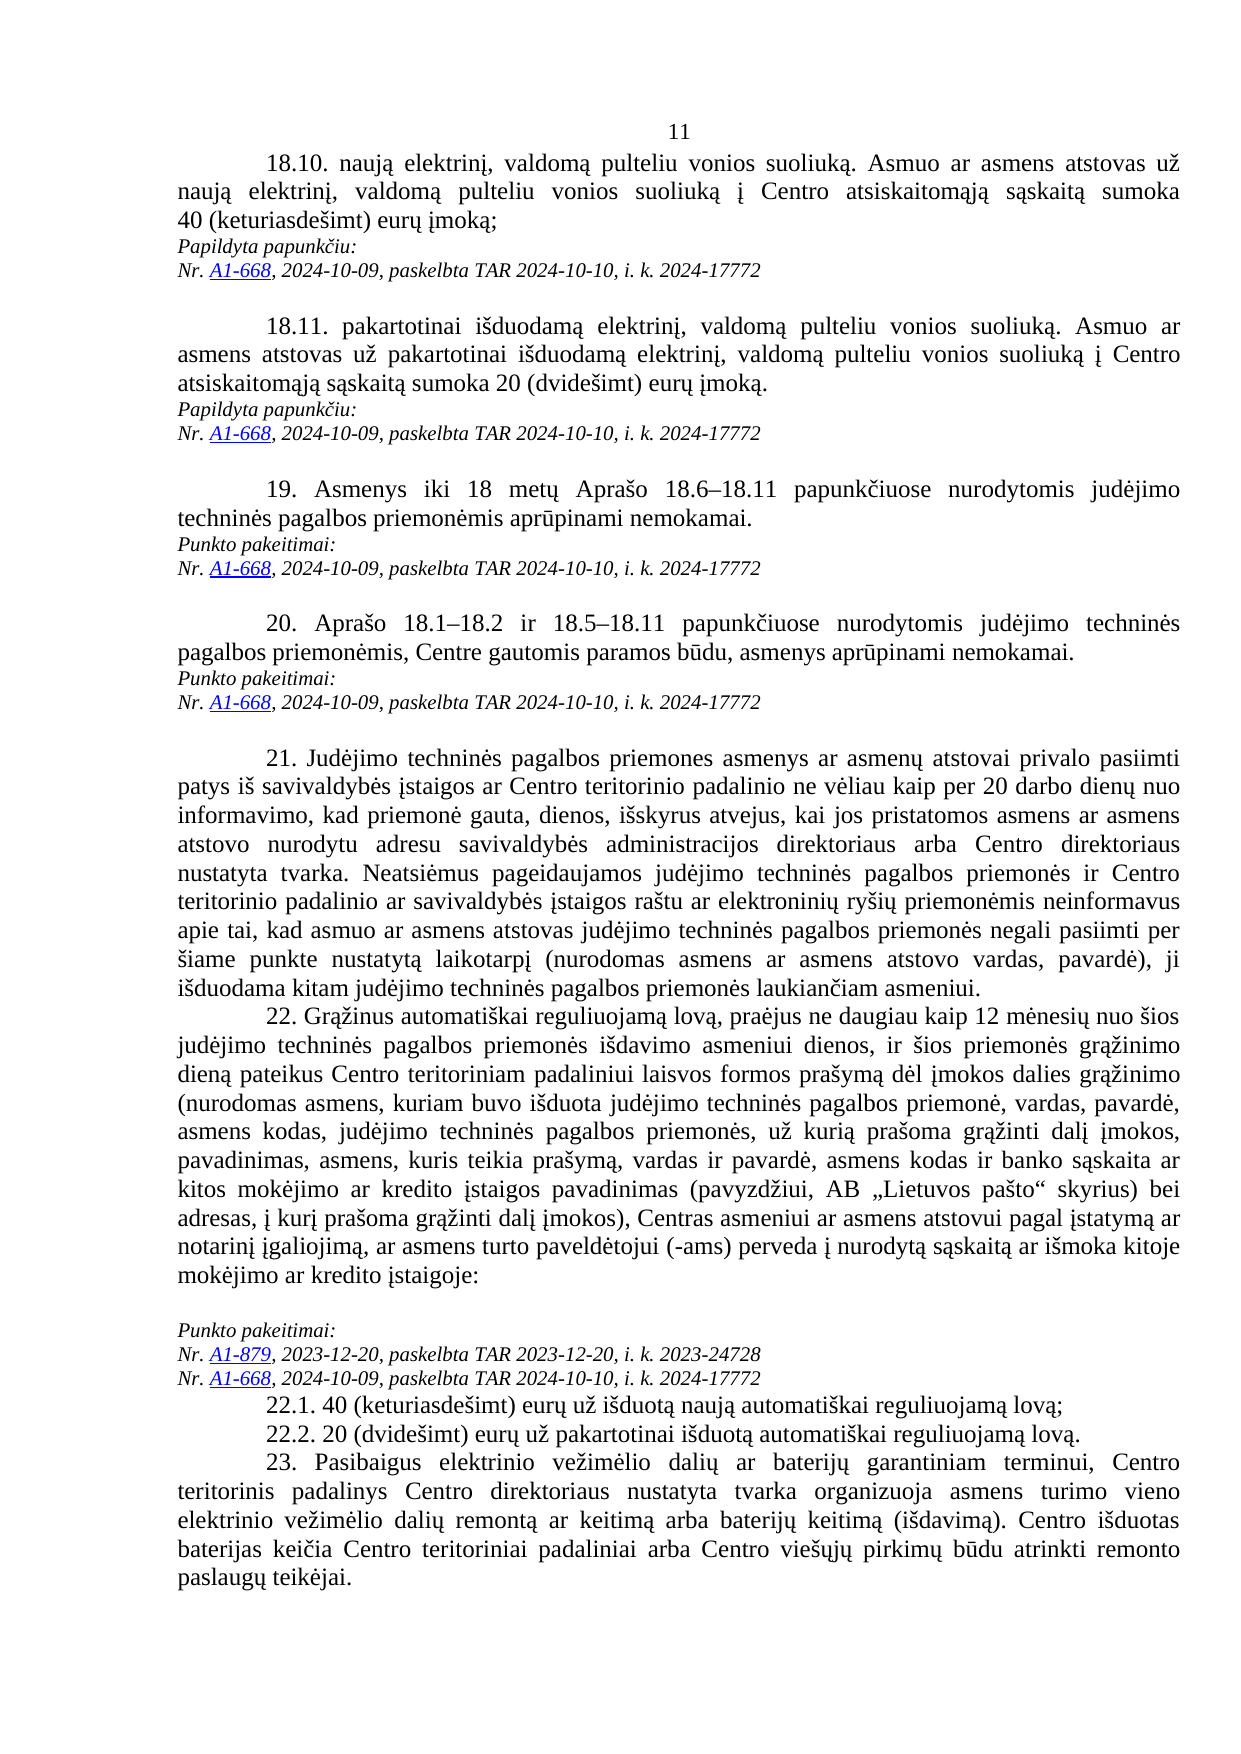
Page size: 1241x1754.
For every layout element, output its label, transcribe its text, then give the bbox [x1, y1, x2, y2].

text 18.10. naują elektrinį, valdomą pulteliu vonios suoliuką. Asmuo ar asmens atstovas už naują elektrinį, valdomą pulteliu vonios suoliuką į Centro atsiskaitomąją sąskaitą sumoka 40 (keturiasdešimt) eurų įmoką; [177, 148, 1181, 234]
text Papildyta papunkčiu: [177, 397, 1181, 421]
text Punkto pakeitimai: [177, 1318, 1181, 1342]
text Nr. A1-668, 2024-10-09, paskelbta TAR 2024-10-10, i. k. 2024-17772 [177, 690, 1181, 714]
text Nr. A1-879, 2023-12-20, paskelbta TAR 2023-12-20, i. k. 2023-24728 [177, 1342, 1181, 1366]
text 21. Judėjimo techninės pagalbos priemones asmenys ar asmenų atstovai privalo pasiimti patys iš savivaldybės įstaigos ar Centro teritorinio padalinio ne vėliau kaip per 20 darbo dienų nuo informavimo, kad priemonė gauta, dienos, išskyrus atvejus, kai jos pristatomos asmens ar asmens atstovo nurodytu adresu savivaldybės administracijos direktoriaus arba Centro direktoriaus nustatyta tvarka. Neatsiėmus pageidaujamos judėjimo techninės pagalbos priemonės ir Centro teritorinio padalinio ar savivaldybės įstaigos raštu ar elektroninių ryšių priemonėmis neinformavus apie tai, kad asmuo ar asmens atstovas judėjimo techninės pagalbos priemonės negali pasiimti per šiame punkte nustatytą laikotarpį (nurodomas asmens ar asmens atstovo vardas, pavardė), ji išduodama kitam judėjimo techninės pagalbos priemonės laukiančiam asmeniui. [177, 743, 1181, 1001]
text Papildyta papunkčiu: [177, 234, 1181, 258]
text Nr. A1-668, 2024-10-09, paskelbta TAR 2024-10-10, i. k. 2024-17772 [177, 556, 1181, 579]
text Nr. A1-668, 2024-10-09, paskelbta TAR 2024-10-10, i. k. 2024-17772 [177, 258, 1181, 282]
text 22.1. 40 (keturiasdešimt) eurų už išduotą naują automatiškai reguliuojamą lovą; [177, 1390, 1181, 1419]
text 19. Asmenys iki 18 metų Aprašo 18.6–18.11 papunkčiuose nurodytomis judėjimo techninės pagalbos priemonėmis aprūpinami nemokamai. [177, 474, 1181, 531]
text 20. Aprašo 18.1–18.2 ir 18.5–18.11 papunkčiuose nurodytomis judėjimo techninės pagalbos priemonėmis, Centre gautomis paramos būdu, asmenys aprūpinami nemokamai. [177, 608, 1181, 666]
text 22.2. 20 (dvidešimt) eurų už pakartotinai išduotą automatiškai reguliuojamą lovą. [177, 1419, 1181, 1447]
text Punkto pakeitimai: [177, 666, 1181, 690]
text 22. Grąžinus automatiškai reguliuojamą lovą, praėjus ne daugiau kaip 12 mėnesių nuo šios judėjimo techninės pagalbos priemonės išdavimo asmeniui dienos, ir šios priemonės grąžinimo dieną pateikus Centro teritoriniam padaliniui laisvos formos prašymą dėl įmokos dalies grąžinimo (nurodomas asmens, kuriam buvo išduota judėjimo techninės pagalbos priemonė, vardas, pavardė, asmens kodas, judėjimo techninės pagalbos priemonės, už kurią prašoma grąžinti dalį įmokos, pavadinimas, asmens, kuris teikia prašymą, vardas ir pavardė, asmens kodas ir banko sąskaita ar kitos mokėjimo ar kredito įstaigos pavadinimas (pavyzdžiui, AB „Lietuvos pašto“ skyrius) bei adresas, į kurį prašoma grąžinti dalį įmokos), Centras asmeniui ar asmens atstovui pagal įstatymą ar notarinį įgaliojimą, ar asmens turto paveldėtojui (-ams) perveda į nurodytą sąskaitą ar išmoka kitoje mokėjimo ar kredito įstaigoje: [177, 1001, 1181, 1289]
text Nr. A1-668, 2024-10-09, paskelbta TAR 2024-10-10, i. k. 2024-17772 [177, 421, 1181, 445]
text Punkto pakeitimai: [177, 531, 1181, 556]
text 18.11. pakartotinai išduodamą elektrinį, valdomą pulteliu vonios suoliuką. Asmuo ar asmens atstovas už pakartotinai išduodamą elektrinį, valdomą pulteliu vonios suoliuką į Centro atsiskaitomąją sąskaitą sumoka 20 (dvidešimt) eurų įmoką. [177, 311, 1181, 397]
text 23. Pasibaigus elektrinio vežimėlio dalių ar baterijų garantiniam terminui, Centro teritorinis padalinys Centro direktoriaus nustatyta tvarka organizuoja asmens turimo vieno elektrinio vežimėlio dalių remontą ar keitimą arba baterijų keitimą (išdavimą). Centro išduotas baterijas keičia Centro teritoriniai padaliniai arba Centro viešųjų pirkimų būdu atrinkti remonto paslaugų teikėjai. [177, 1447, 1181, 1591]
text Nr. A1-668, 2024-10-09, paskelbta TAR 2024-10-10, i. k. 2024-17772 [177, 1366, 1181, 1390]
